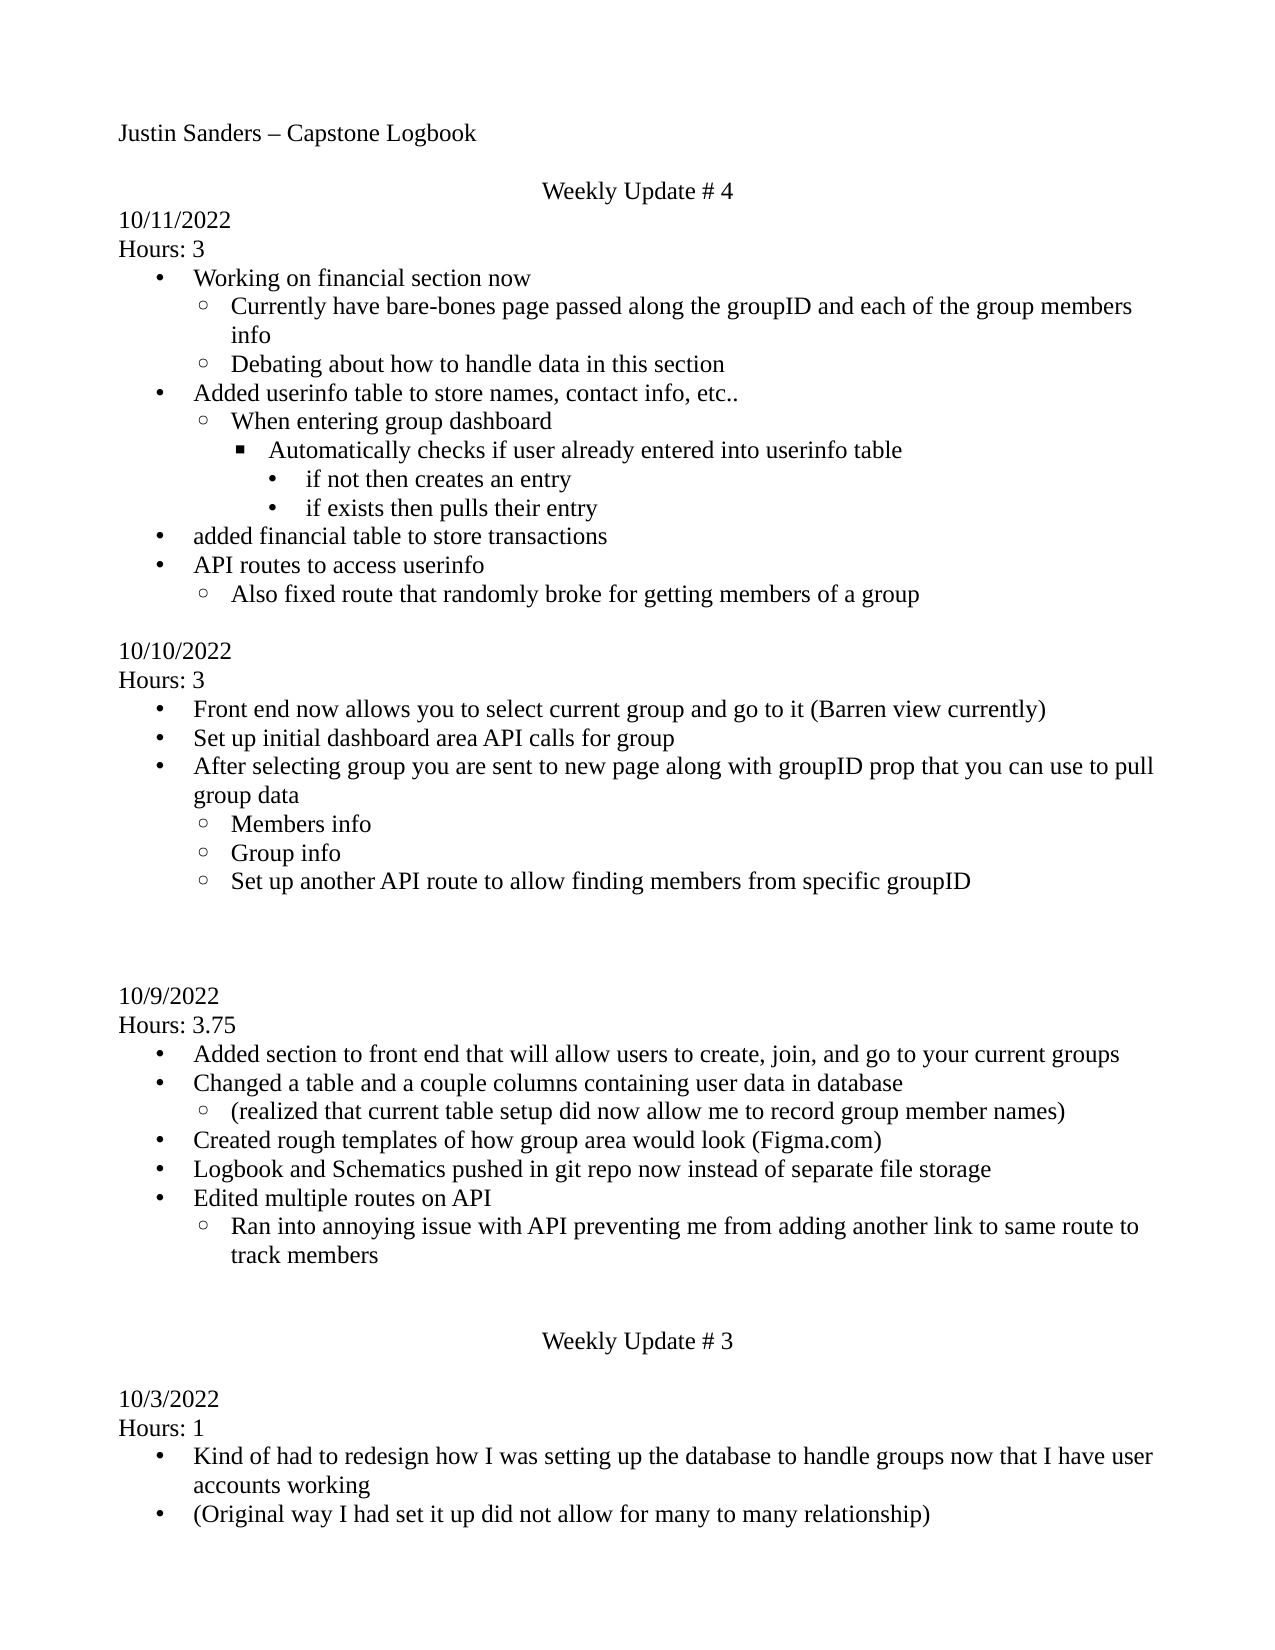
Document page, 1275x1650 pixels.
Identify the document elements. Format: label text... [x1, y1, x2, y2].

list Logbook and Schematics pushed in git repo now instead of separate file storage [156, 1154, 1157, 1183]
list Kind of had to redesign how I was setting up the database to handle groups now that I have user accounts working [156, 1441, 1157, 1499]
list Working on financial section now [156, 263, 1157, 291]
list Created rough templates of how group area would look (Figma.com) [156, 1125, 1157, 1154]
list Added userinfo table to store names, contact info, etc.. [156, 378, 1157, 406]
list Added section to front end that will allow users to create, join, and go to your current groups [156, 1039, 1157, 1068]
list if exists then pulls their entry [268, 493, 1157, 521]
list 10/3/2022 [118, 1384, 1157, 1413]
list 10/11/2022 [118, 205, 1157, 234]
list if not then creates an entry [268, 464, 1157, 493]
list 10/10/2022 [118, 636, 1157, 665]
list Weekly Update # 4 [118, 176, 1157, 205]
list 10/9/2022 [118, 981, 1157, 1010]
list Set up initial dashboard area API calls for group [156, 723, 1157, 751]
list Changed a table and a couple columns containing user data in database [156, 1068, 1157, 1096]
list Ran into annoying issue with API preventing me from adding another link to same route to track members [193, 1211, 1157, 1269]
list After selecting group you are sent to new page along with groupID prop that you can use to pull group data [156, 751, 1157, 809]
list Group info [193, 838, 1157, 866]
list API routes to access userinfo [156, 550, 1157, 579]
list Hours: 3 [118, 234, 1157, 263]
list Also fixed route that randomly broke for getting members of a group [193, 579, 1157, 608]
list Front end now allows you to select current group and go to it (Barren view currently) [156, 694, 1157, 723]
list Members info [193, 809, 1157, 838]
list added financial table to store transactions [156, 521, 1157, 550]
list Hours: 3.75 [118, 1010, 1157, 1039]
list Hours: 3 [118, 665, 1157, 694]
list Automatically checks if user already entered into userinfo table [231, 435, 1157, 464]
list Debating about how to handle data in this section [193, 349, 1157, 378]
list (Original way I had set it up did not allow for many to many relationship) [156, 1499, 1157, 1528]
list Currently have bare-bones page passed along the groupID and each of the group members info [193, 291, 1157, 349]
list Edited multiple routes on API [156, 1183, 1157, 1211]
list (realized that current table setup did now allow me to record group member names) [193, 1096, 1157, 1125]
list Hours: 1 [118, 1413, 1157, 1441]
list When entering group dashboard [193, 406, 1157, 435]
list Weekly Update # 3 [118, 1326, 1157, 1355]
list Set up another API route to allow finding members from specific groupID [193, 866, 1157, 895]
